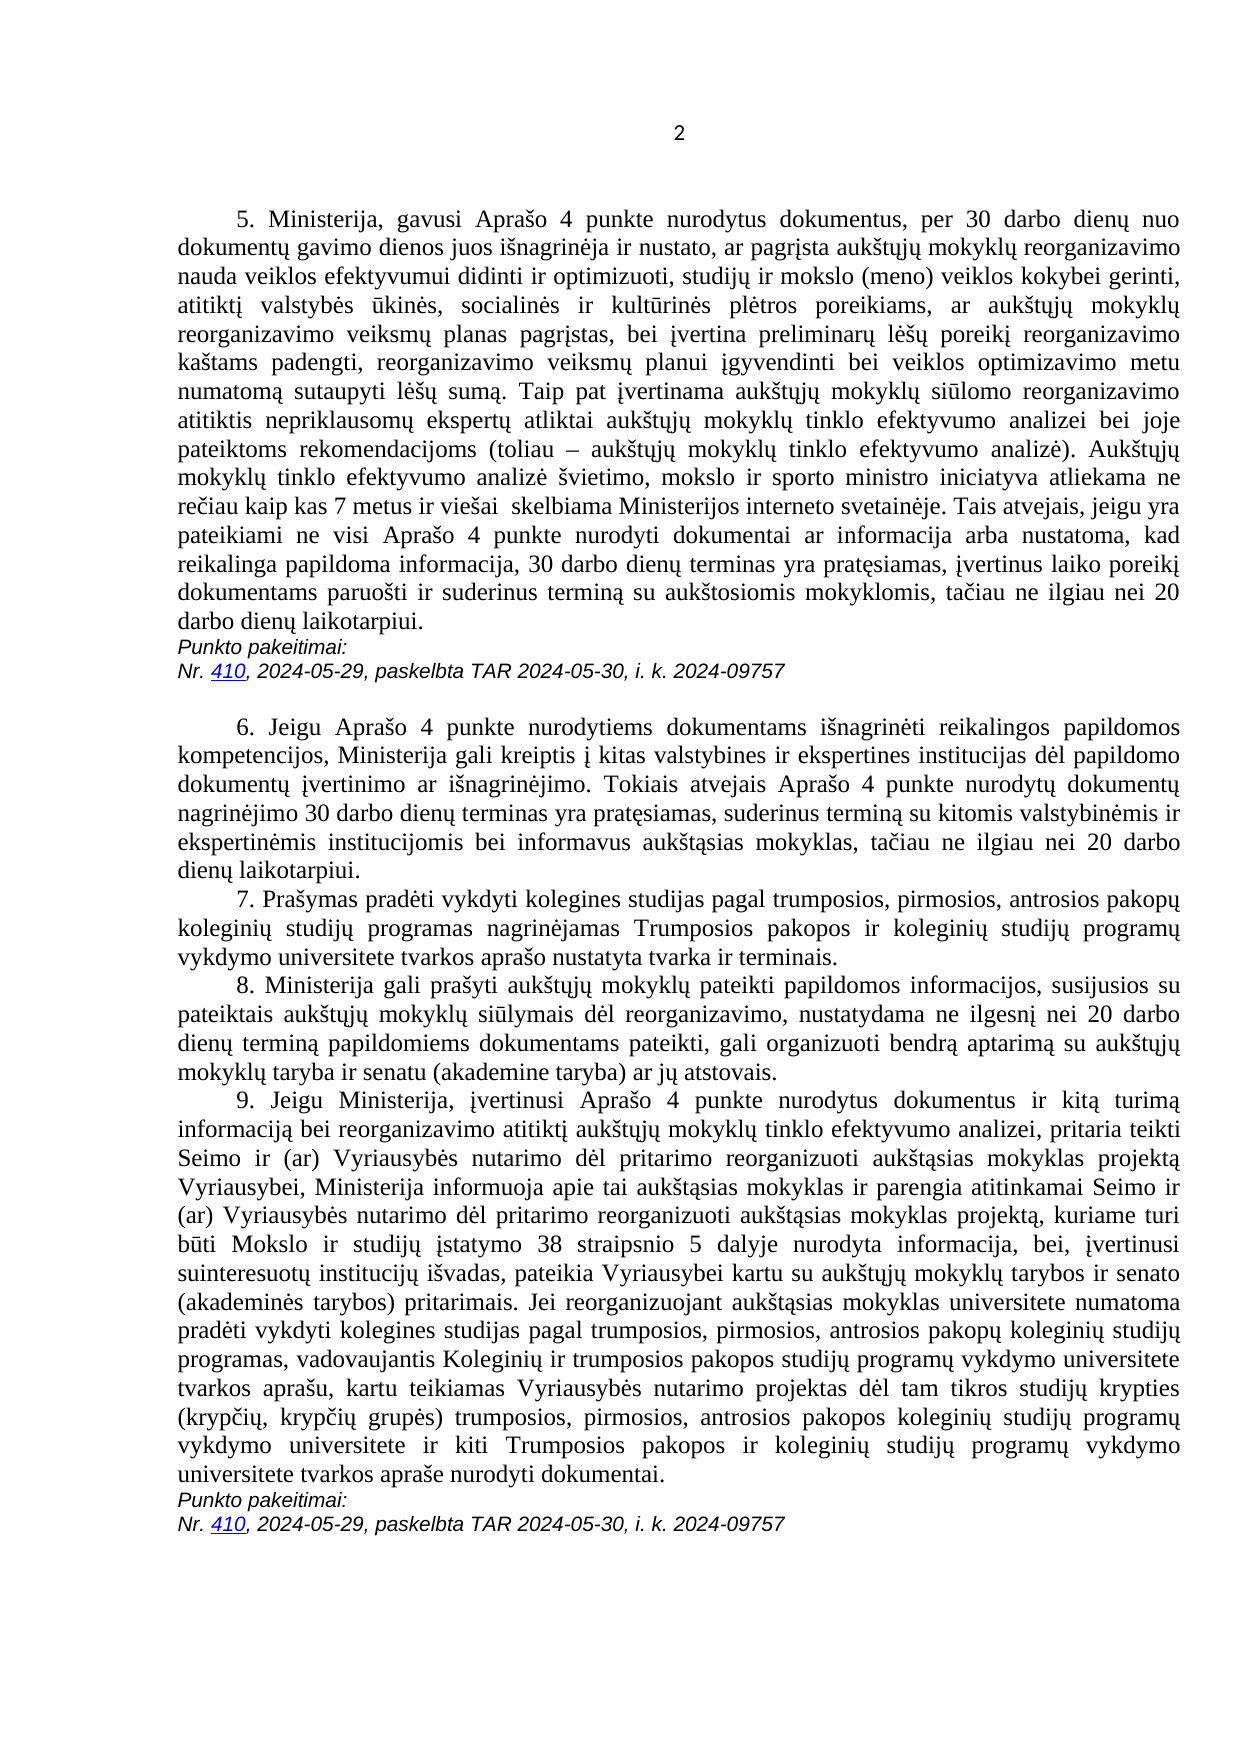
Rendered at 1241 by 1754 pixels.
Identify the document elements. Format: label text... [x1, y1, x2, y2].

text 5. Ministerija, gavusi Aprašo 4 punkte nurodytus dokumentus, per 30 darbo dienų nuo dokumentų gavimo dienos juos išnagrinėja ir nustato, ar pagrįsta aukštųjų mokyklų reorganizavimo nauda veiklos efektyvumui didinti ir optimizuoti, studijų ir mokslo (meno) veiklos kokybei gerinti, atitiktį valstybės ūkinės, socialinės ir kultūrinės plėtros poreikiams, ar aukštųjų mokyklų reorganizavimo veiksmų planas pagrįstas, bei įvertina preliminarų lėšų poreikį reorganizavimo kaštams padengti, reorganizavimo veiksmų planui įgyvendinti bei veiklos optimizavimo metu numatomą sutaupyti lėšų sumą. Taip pat įvertinama aukštųjų mokyklų siūlomo reorganizavimo atitiktis nepriklausomų ekspertų atliktai aukštųjų mokyklų tinklo efektyvumo analizei bei joje pateiktoms rekomendacijoms (toliau – aukštųjų mokyklų tinklo efektyvumo analizė). Aukštųjų mokyklų tinklo efektyvumo analizė švietimo, mokslo ir sporto ministro iniciatyva atliekama ne rečiau kaip kas 7 metus ir viešai skelbiama Ministerijos interneto svetainėje. Tais atvejais, jeigu yra pateikiami ne visi Aprašo 4 punkte nurodyti dokumentai ar informacija arba nustatoma, kad reikalinga papildoma informacija, 30 darbo dienų terminas yra pratęsiamas, įvertinus laiko poreikį dokumentams paruošti ir suderinus terminą su aukštosiomis mokyklomis, tačiau ne ilgiau nei 20 darbo dienų laikotarpiui. [177, 204, 1181, 635]
text 7. Prašymas pradėti vykdyti kolegines studijas pagal trumposios, pirmosios, antrosios pakopų koleginių studijų programas nagrinėjamas Trumposios pakopos ir koleginių studijų programų vykdymo universitete tvarkos aprašo nustatyta tvarka ir terminais. [177, 884, 1181, 970]
text 6. Jeigu Aprašo 4 punkte nurodytiems dokumentams išnagrinėti reikalingos papildomos kompetencijos, Ministerija gali kreiptis į kitas valstybines ir ekspertines institucijas dėl papildomo dokumentų įvertinimo ar išnagrinėjimo. Tokiais atvejais Aprašo 4 punkte nurodytų dokumentų nagrinėjimo 30 darbo dienų terminas yra pratęsiamas, suderinus terminą su kitomis valstybinėmis ir ekspertinėmis institucijomis bei informavus aukštąsias mokyklas, tačiau ne ilgiau nei 20 darbo dienų laikotarpiui. [177, 712, 1181, 884]
text Punkto pakeitimai: [177, 635, 1181, 659]
text Nr. 410, 2024-05-29, paskelbta TAR 2024-05-30, i. k. 2024-09757 [177, 659, 1181, 683]
text 8. Ministerija gali prašyti aukštųjų mokyklų pateikti papildomos informacijos, susijusios su pateiktais aukštųjų mokyklų siūlymais dėl reorganizavimo, nustatydama ne ilgesnį nei 20 darbo dienų terminą papildomiems dokumentams pateikti, gali organizuoti bendrą aptarimą su aukštųjų mokyklų taryba ir senatu (akademine taryba) ar jų atstovais. [177, 970, 1181, 1085]
text Nr. 410, 2024-05-29, paskelbta TAR 2024-05-30, i. k. 2024-09757 [177, 1512, 1181, 1536]
text 9. Jeigu Ministerija, įvertinusi Aprašo 4 punkte nurodytus dokumentus ir kitą turimą informaciją bei reorganizavimo atitiktį aukštųjų mokyklų tinklo efektyvumo analizei, pritaria teikti Seimo ir (ar) Vyriausybės nutarimo dėl pritarimo reorganizuoti aukštąsias mokyklas projektą Vyriausybei, Ministerija informuoja apie tai aukštąsias mokyklas ir parengia atitinkamai Seimo ir (ar) Vyriausybės nutarimo dėl pritarimo reorganizuoti aukštąsias mokyklas projektą, kuriame turi būti Mokslo ir studijų įstatymo 38 straipsnio 5 dalyje nurodyta informacija, bei, įvertinusi suinteresuotų institucijų išvadas, pateikia Vyriausybei kartu su aukštųjų mokyklų tarybos ir senato (akademinės tarybos) pritarimais. Jei reorganizuojant aukštąsias mokyklas universitete numatoma pradėti vykdyti kolegines studijas pagal trumposios, pirmosios, antrosios pakopų koleginių studijų programas, vadovaujantis Koleginių ir trumposios pakopos studijų programų vykdymo universitete tvarkos aprašu, kartu teikiamas Vyriausybės nutarimo projektas dėl tam tikros studijų krypties (krypčių, krypčių grupės) trumposios, pirmosios, antrosios pakopos koleginių studijų programų vykdymo universitete ir kiti Trumposios pakopos ir koleginių studijų programų vykdymo universitete tvarkos apraše nurodyti dokumentai. [177, 1085, 1181, 1488]
text Punkto pakeitimai: [177, 1488, 1181, 1512]
